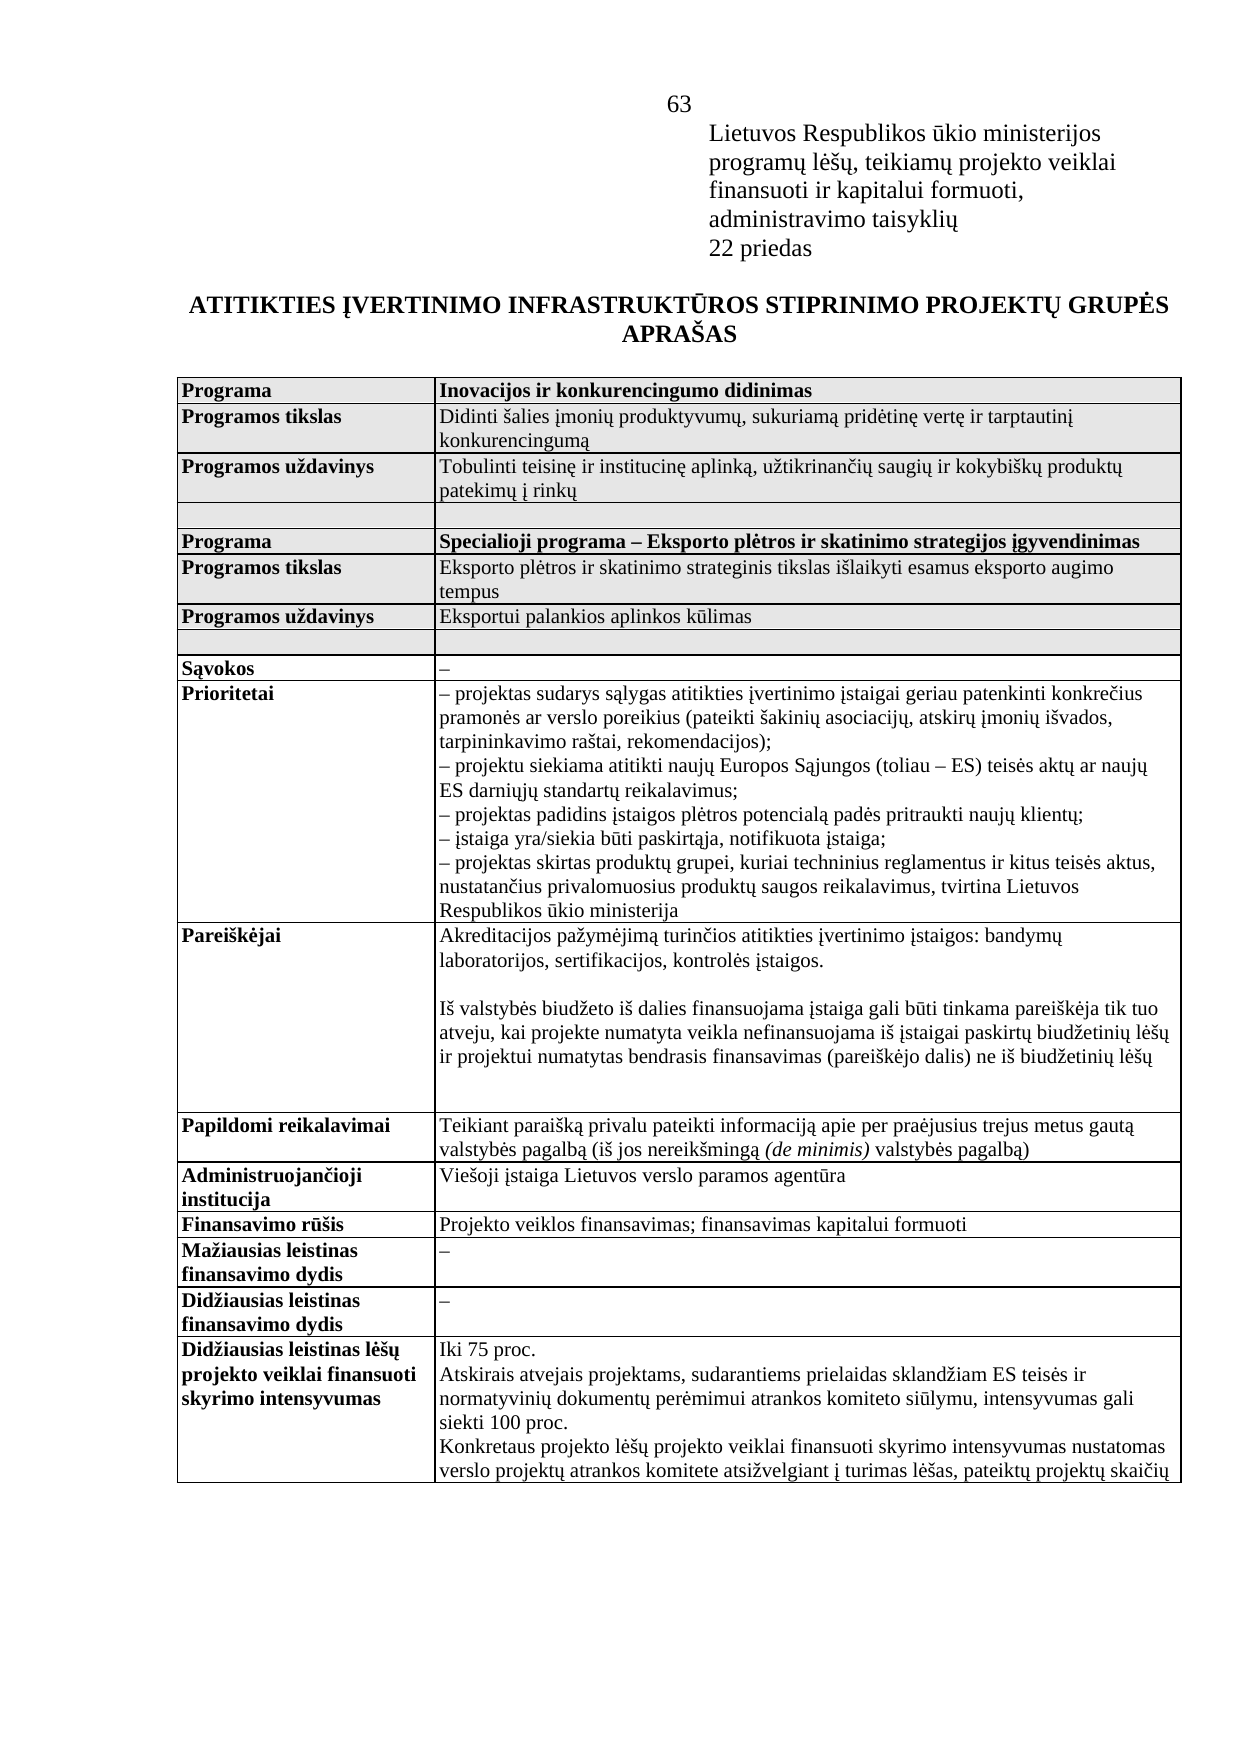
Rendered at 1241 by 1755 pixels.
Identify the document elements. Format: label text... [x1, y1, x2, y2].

table_cell Pareiškėjai [178, 923, 434, 1111]
table_cell [436, 503, 1180, 527]
table_cell – [436, 1238, 1180, 1286]
text programų lėšų, teikiamų projekto veiklai [177, 147, 1181, 176]
table_cell Eksporto plėtros ir skatinimo strateginis tikslas išlaikyti esamus eksporto augimo tempus [436, 555, 1180, 603]
text Lietuvos Respublikos ūkio ministerijos [709, 118, 1181, 147]
table_cell Programos tikslas [178, 555, 434, 603]
table_cell Programos tikslas [178, 404, 434, 452]
table_cell Programos uždavinys [178, 605, 434, 628]
table_cell Akreditacijos pažymėjimą turinčios atitikties įvertinimo įstaigos: bandymų laboratorijos, sertifikacijos, kontrolės įstaigos. Iš valstybės biudžeto iš dalies finansuojama įstaiga gali būti tinkama pareiškėja tik tuo atveju, kai projekte numatyta veikla nefinansuojama iš įstaigai paskirtų biudžetinių lėšų ir projektui numatytas bendrasis finansavimas (pareiškėjo dalis) ne iš biudžetinių lėšų [436, 923, 1180, 1111]
text administravimo taisyklių [177, 204, 1181, 233]
table_cell Programos uždavinys [178, 454, 434, 502]
table_cell Programa [178, 529, 434, 553]
table_header Inovacijos ir konkurencingumo didinimas [436, 378, 1180, 402]
table_cell Prioritetai [178, 681, 434, 922]
table_cell – [436, 1288, 1180, 1336]
table_cell Tobulinti teisinę ir institucinę aplinką, užtikrinančių saugių ir kokybiškų produktų patekimų į rinkų [436, 454, 1180, 502]
table_cell [178, 630, 434, 654]
text 22 priedas [177, 233, 1181, 262]
table_cell Didžiausias leistinas lėšų projekto veiklai finansuoti skyrimo intensyvumas [178, 1337, 434, 1482]
table_cell Papildomi reikalavimai [178, 1113, 434, 1161]
table_cell Didinti šalies įmonių produktyvumų, sukuriamą pridėtinę vertę ir tarptautinį konkurencingumą [436, 404, 1180, 452]
text ATITIKTIES ĮVERTINIMO INFRASTRUKTŪROS STIPRINIMO PROJEKTŲ GRUPĖS APRAŠAS [177, 291, 1181, 348]
table_cell [436, 630, 1180, 654]
table_cell Specialioji programa – Eksporto plėtros ir skatinimo strategijos įgyvendinimas [436, 529, 1180, 553]
table_cell [178, 503, 434, 527]
table_header Programa [178, 378, 434, 402]
text finansuoti ir kapitalui formuoti, [177, 176, 1181, 204]
table_cell Viešoji įstaiga Lietuvos verslo paramos agentūra [436, 1163, 1180, 1211]
table_cell Eksportui palankios aplinkos kūlimas [436, 605, 1180, 628]
